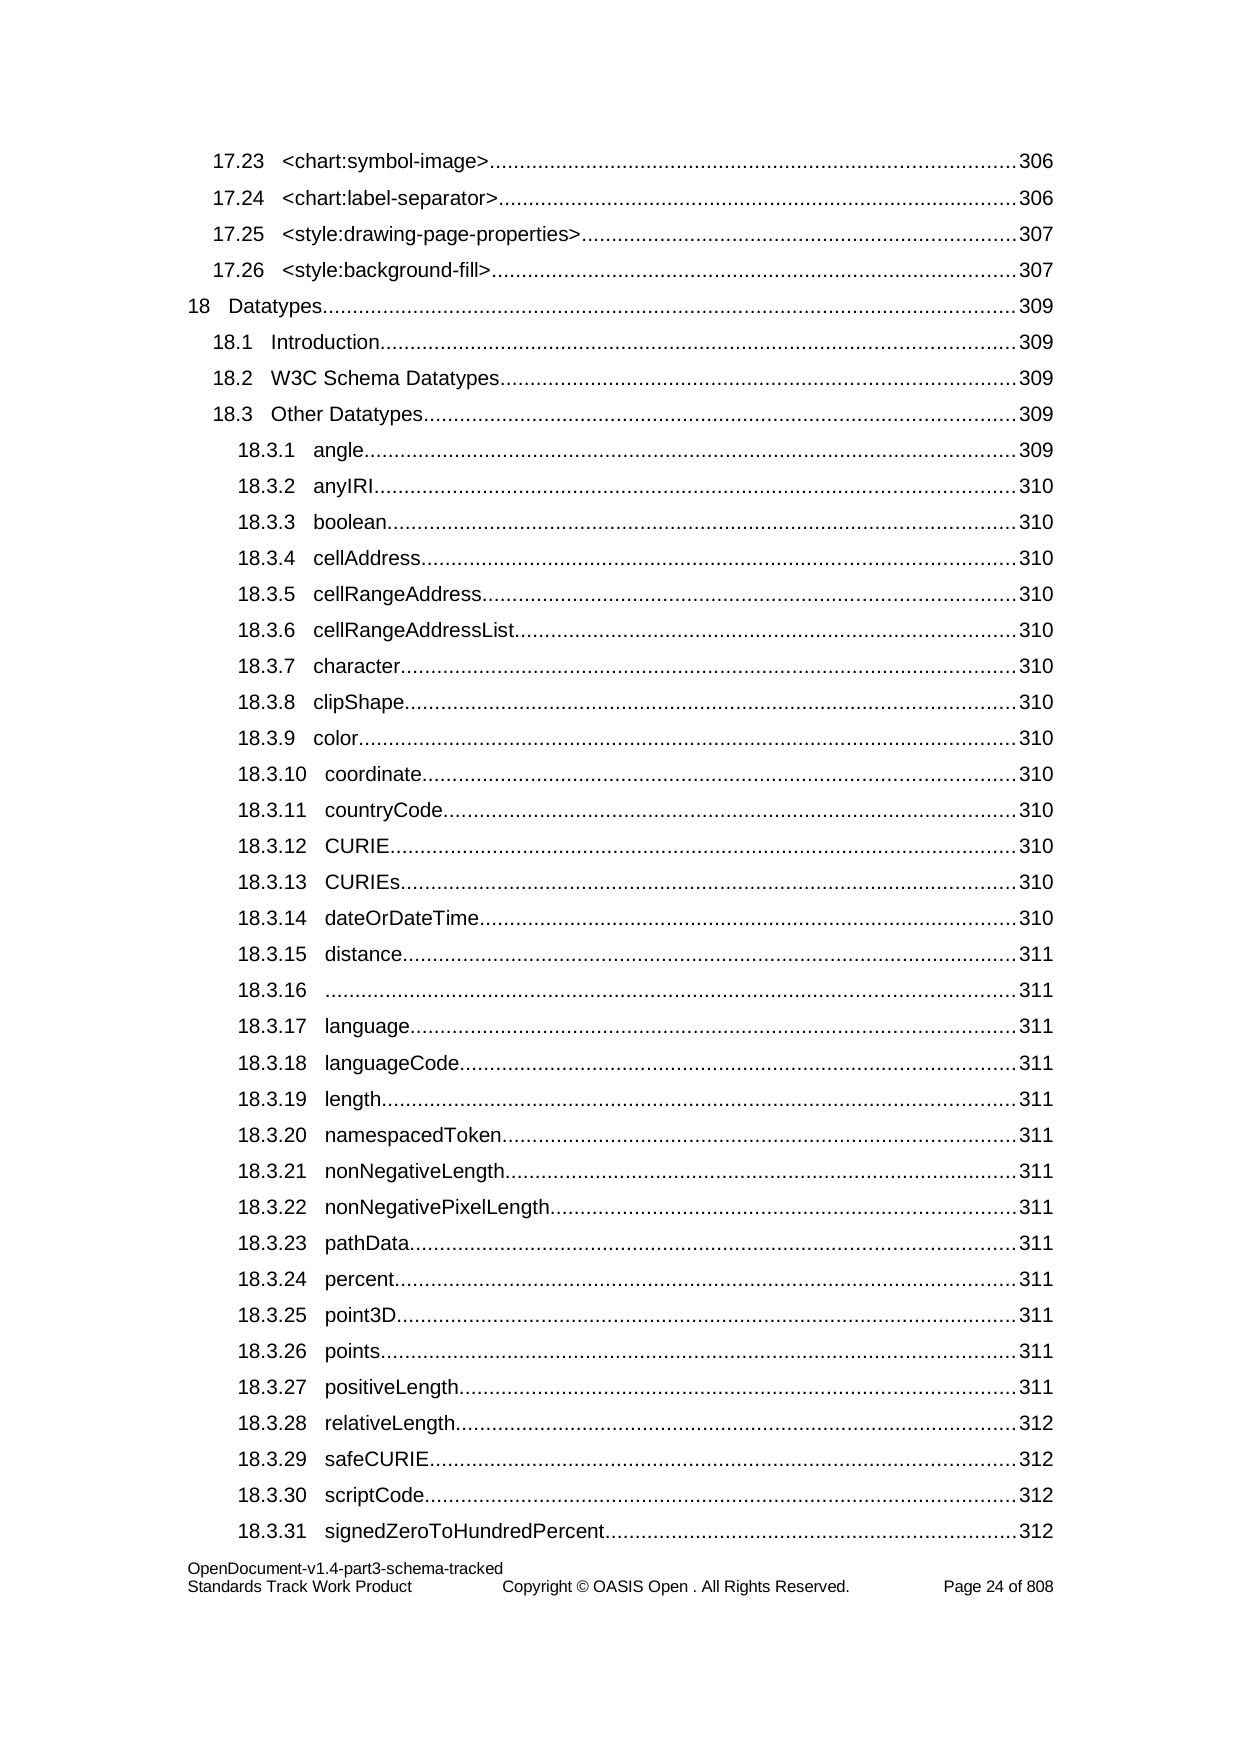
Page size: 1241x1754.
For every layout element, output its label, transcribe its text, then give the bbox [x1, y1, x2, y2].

text 17.25 <style:drawing-page-properties> 307 [212, 222, 1053, 246]
text 18.3.27 positiveLength 311 [237, 1375, 1053, 1399]
text 18.3.22 nonNegativePixelLength 311 [237, 1195, 1053, 1219]
text 18.3.6 cellRangeAddressList 310 [237, 618, 1053, 642]
text 17.26 <style:background-fill> 307 [212, 258, 1053, 282]
text 18.3.31 signedZeroToHundredPercent 312 [237, 1519, 1053, 1543]
text 18.3.26 points 311 [237, 1339, 1053, 1363]
text 18.1 Introduction 309 [212, 330, 1053, 354]
text 18 Datatypes 309 [187, 294, 1053, 318]
text 18.3.14 dateOrDateTime 310 [237, 907, 1053, 930]
text 18.3.2 anyIRI 310 [237, 474, 1053, 498]
text 18.3 Other Datatypes 309 [212, 402, 1053, 426]
text 18.3.30 scriptCode 312 [237, 1483, 1053, 1507]
text 18.3.15 distance 311 [237, 943, 1053, 966]
text 18.3.4 cellAddress 310 [237, 546, 1053, 570]
text 18.3.19 length 311 [237, 1087, 1053, 1111]
text 18.3.20 namespacedToken 311 [237, 1123, 1053, 1147]
text 18.3.1 angle 309 [237, 438, 1053, 462]
text 18.3.28 relativeLength 312 [237, 1411, 1053, 1435]
text 18.3.9 color 310 [237, 727, 1053, 750]
text 18.2 W3C Schema Datatypes 309 [212, 366, 1053, 390]
text 18.3.10 coordinate 310 [237, 763, 1053, 786]
text 18.3.17 language 311 [237, 1015, 1053, 1038]
text 17.23 <chart:symbol-image> 306 [212, 150, 1053, 173]
text 18.3.8 clipShape 310 [237, 691, 1053, 714]
text 18.3.21 nonNegativeLength 311 [237, 1159, 1053, 1183]
text 18.3.7 character 310 [237, 654, 1053, 678]
text 18.3.25 point3D 311 [237, 1303, 1053, 1327]
text 17.24 <chart:label-separator> 306 [212, 186, 1053, 209]
text 18.3.12 CURIE 310 [237, 835, 1053, 858]
text 18.3.13 CURIEs 310 [237, 871, 1053, 894]
text 18.3.11 countryCode 310 [237, 799, 1053, 822]
text 18.3.24 percent 311 [237, 1267, 1053, 1291]
text 18.3.23 pathData 311 [237, 1231, 1053, 1255]
text 18.3.5 cellRangeAddress 310 [237, 582, 1053, 606]
text 18.3.18 languageCode 311 [237, 1051, 1053, 1074]
text 18.3.16 311 [237, 979, 1053, 1002]
text 18.3.29 safeCURIE 312 [237, 1447, 1053, 1471]
text 18.3.3 boolean 310 [237, 510, 1053, 534]
